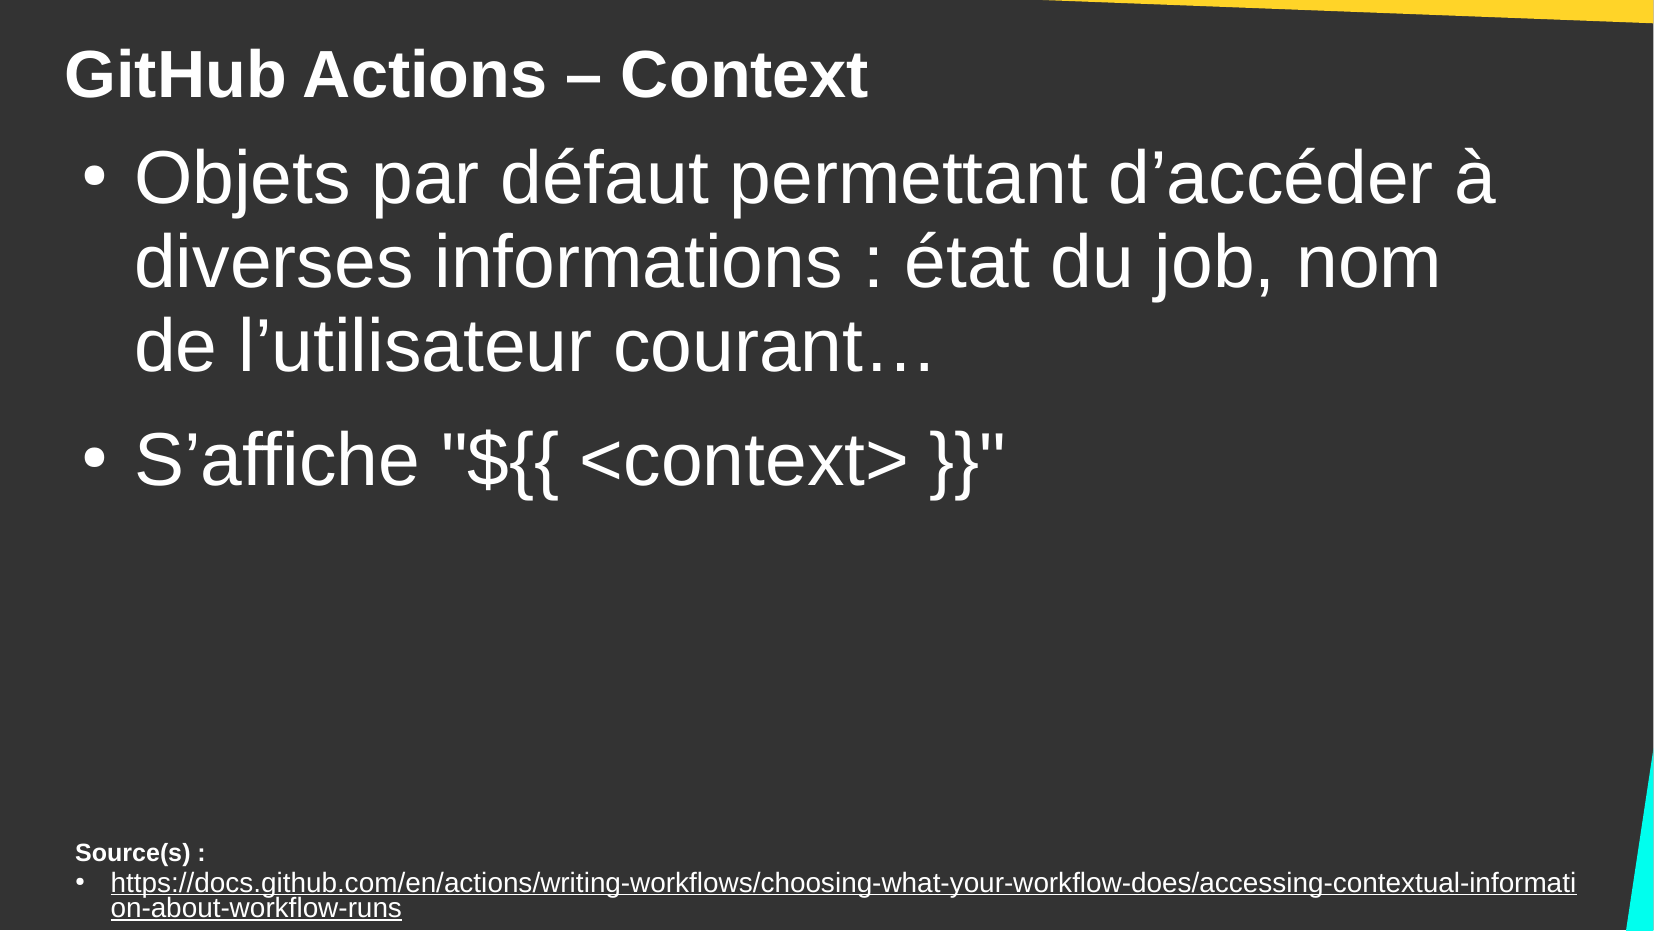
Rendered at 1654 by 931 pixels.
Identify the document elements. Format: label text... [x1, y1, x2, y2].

title GitHub Actions – Context [64, 37, 1471, 113]
text_box [1625, 744, 1654, 931]
text_box [1042, 0, 1654, 24]
list Objets par défaut permettant d’accéder à diverses informations : état du job, nom de l’utilisateur courant… S’affiche "${{ <context> }}" [63, 135, 1542, 544]
text_box Source(s) : https://docs.github.com/en/actions/writing-workflows/choosing-what-your-workflow-does/accessing-contextual-information-about-workflow-runs [60, 799, 1607, 906]
